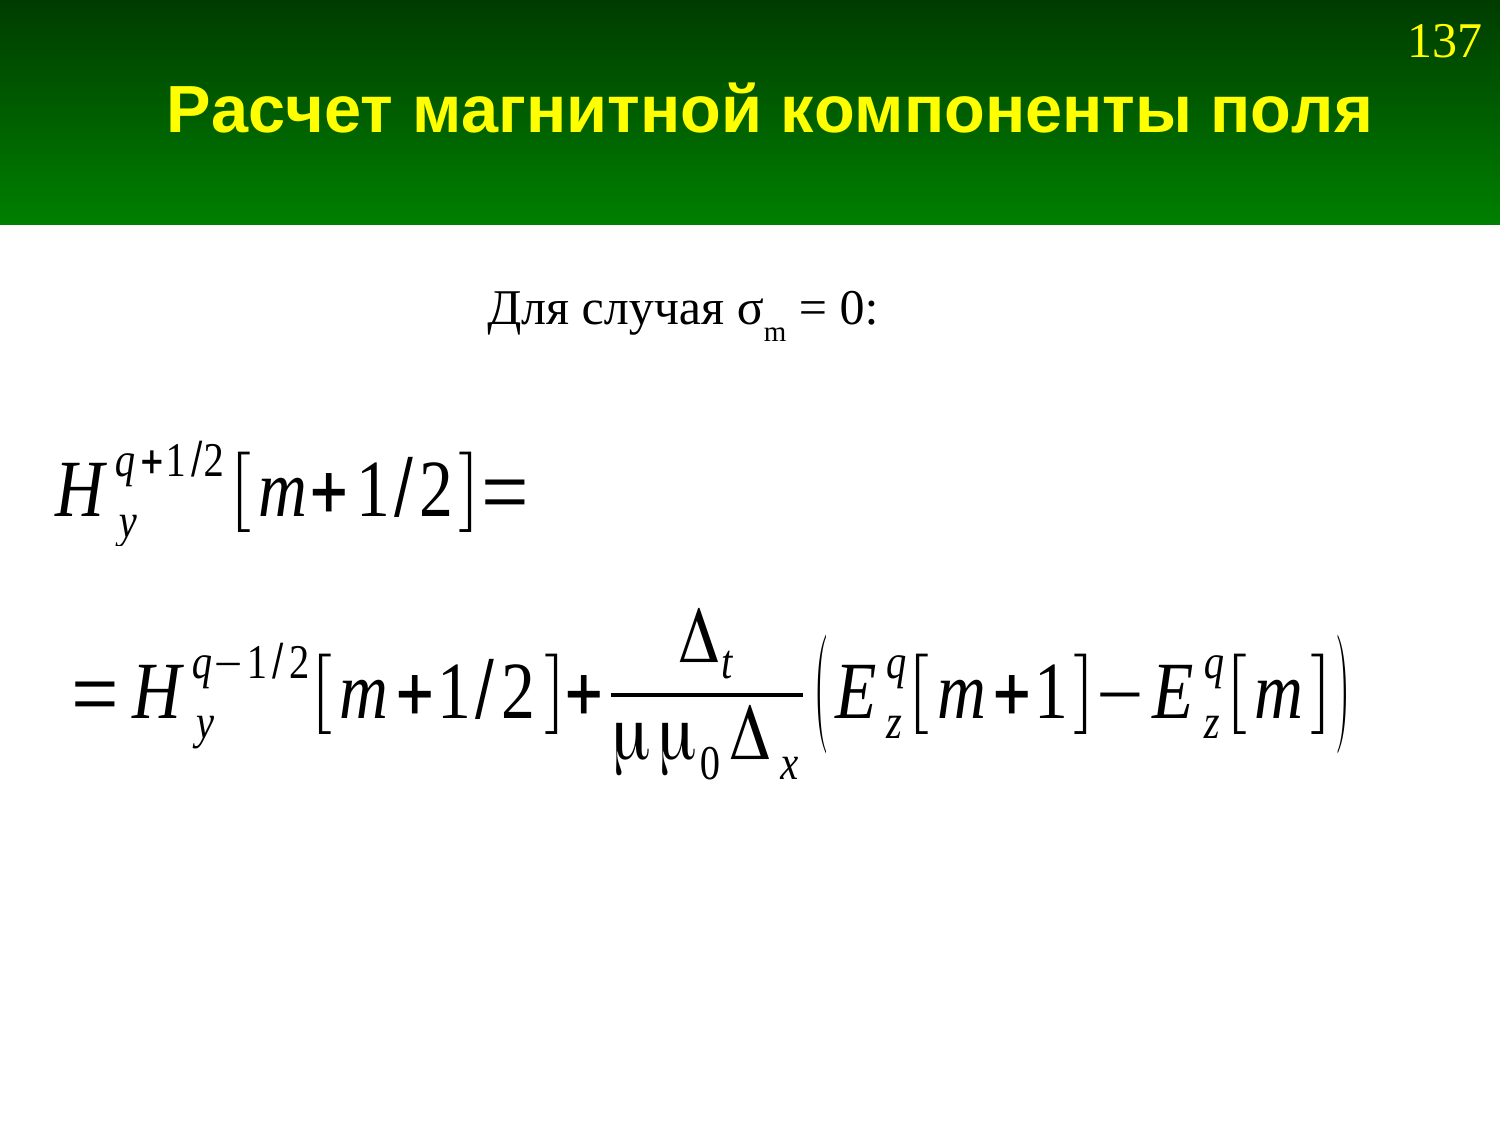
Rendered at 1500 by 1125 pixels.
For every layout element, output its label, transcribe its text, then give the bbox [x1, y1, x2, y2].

chart [52, 601, 1365, 792]
chart [34, 430, 552, 546]
title Расчет магнитной компоненты поля [100, 7, 1441, 204]
text_box Для случая σm = 0: [472, 267, 894, 355]
